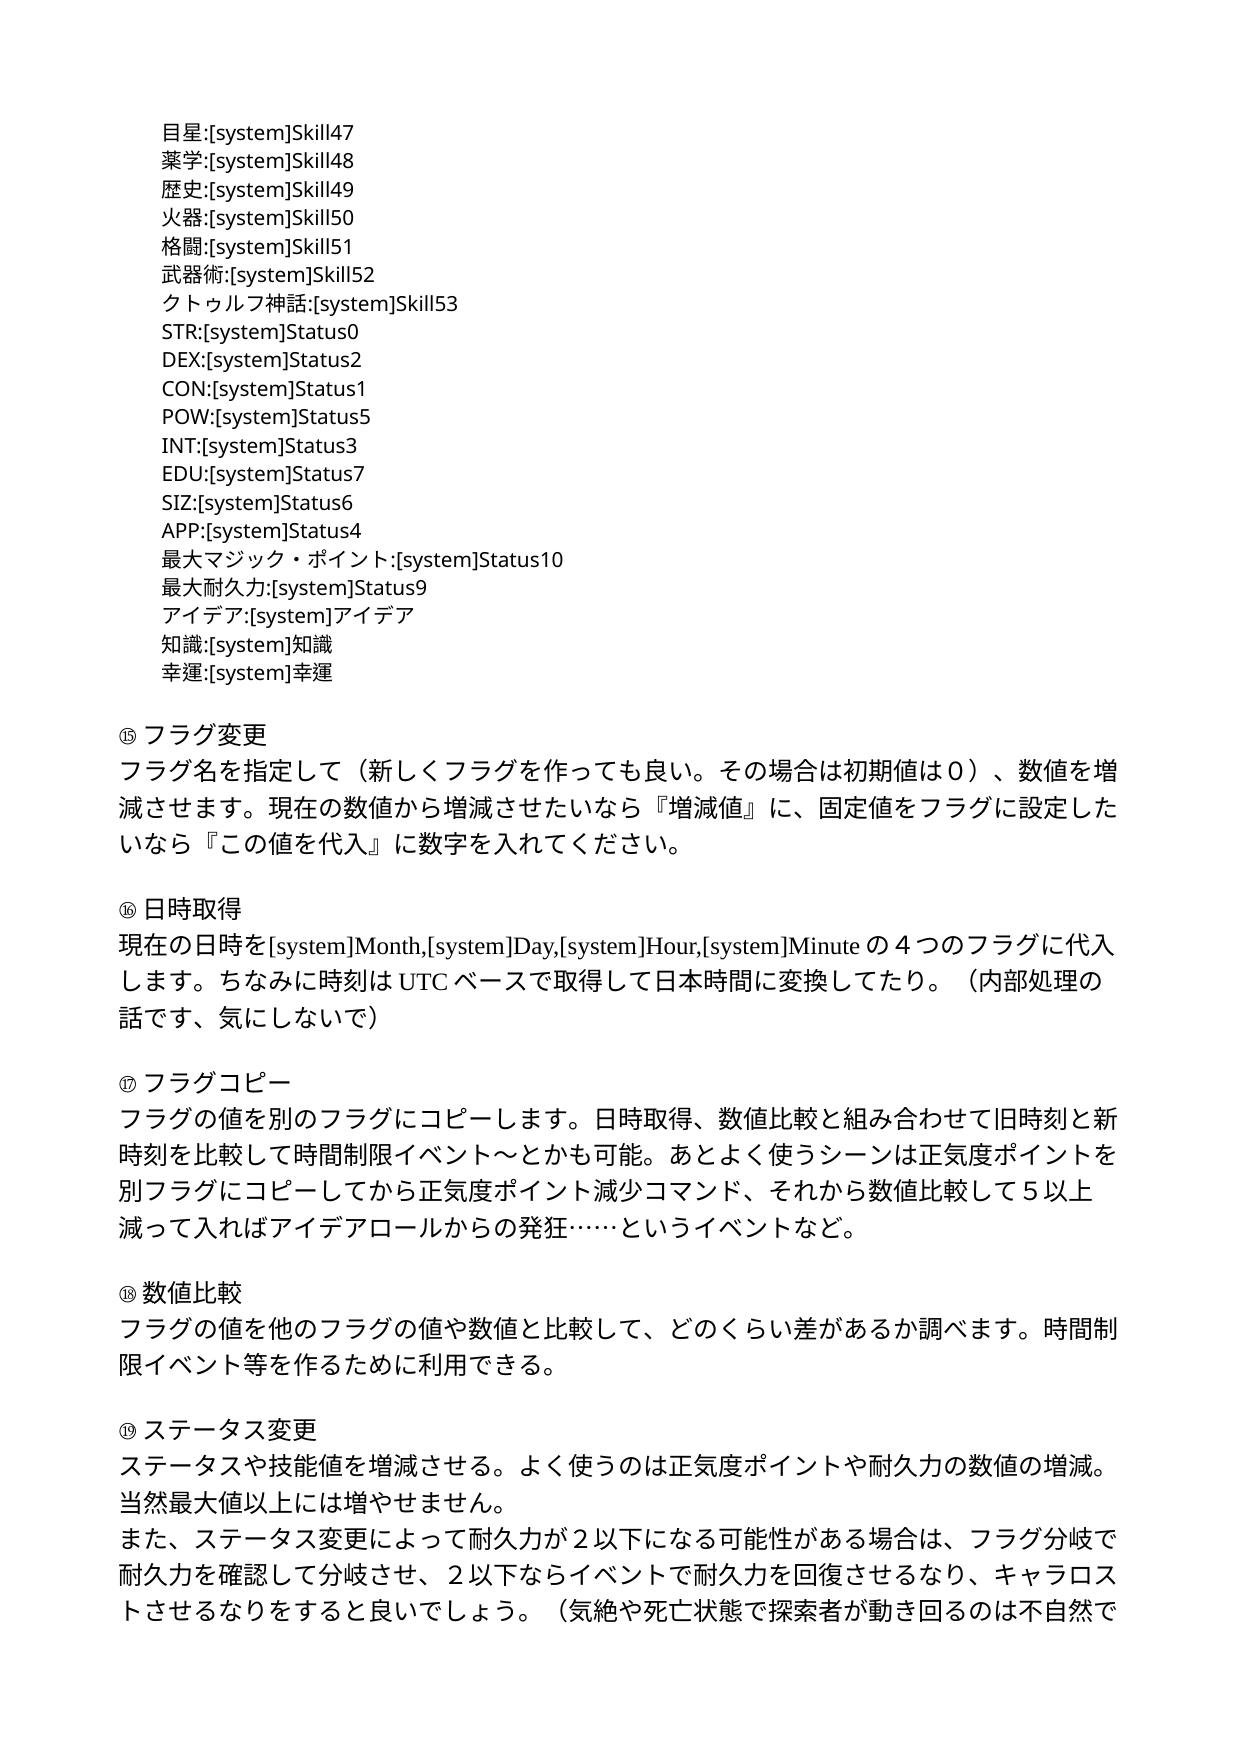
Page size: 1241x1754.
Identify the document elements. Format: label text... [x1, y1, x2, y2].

text 知識:[system]知識 [118, 630, 1122, 658]
text 武器術:[system]Skill52 [118, 260, 1122, 289]
text SIZ:[system]Status6 [118, 488, 1122, 516]
text ⑯日時取得 [118, 889, 1122, 926]
text アイデア:[system]アイデア [118, 602, 1122, 630]
text DEX:[system]Status2 [118, 346, 1122, 374]
text フラグ名を指定して（新しくフラグを作っても良い。その場合は初期値は０）、数値を増減させます。現在の数値から増減させたいなら『増減値』に、固定値をフラグに設定したいなら『この値を代入』に数字を入れてください。 [118, 752, 1122, 861]
text 現在の日時を[system]Month,[system]Day,[system]Hour,[system]Minuteの４つのフラグに代入します。ちなみに時刻はUTCベースで取得して日本時間に変換してたり。（内部処理の話です、気にしないで） [118, 926, 1122, 1034]
text 最大マジック・ポイント:[system]Status10 [118, 545, 1122, 573]
text 歴史:[system]Skill49 [118, 175, 1122, 203]
text 薬学:[system]Skill48 [118, 147, 1122, 175]
text CON:[system]Status1 [118, 374, 1122, 402]
text 格闘:[system]Skill51 [118, 232, 1122, 260]
text 最大耐久力:[system]Status9 [118, 573, 1122, 602]
text また、ステータス変更によって耐久力が２以下になる可能性がある場合は、フラグ分岐で耐久力を確認して分岐させ、２以下ならイベントで耐久力を回復させるなり、キャラロストさせるなりをすると良いでしょう。（気絶や死亡状態で探索者が動き回るのは不自然で [118, 1519, 1122, 1628]
text ⑮フラグ変更 [118, 716, 1122, 752]
text 幸運:[system]幸運 [118, 658, 1122, 687]
text ⑲ステータス変更 [118, 1411, 1122, 1447]
text ⑰フラグコピー [118, 1063, 1122, 1099]
text INT:[system]Status3 [118, 431, 1122, 459]
text フラグの値を他のフラグの値や数値と比較して、どのくらい差があるか調べます。時間制限イベント等を作るために利用できる。 [118, 1309, 1122, 1382]
text APP:[system]Status4 [118, 516, 1122, 545]
text クトゥルフ神話:[system]Skill53 [118, 289, 1122, 317]
text STR:[system]Status0 [118, 317, 1122, 346]
text EDU:[system]Status7 [118, 459, 1122, 488]
text ステータスや技能値を増減させる。よく使うのは正気度ポイントや耐久力の数値の増減。当然最大値以上には増やせません。 [118, 1447, 1122, 1519]
text ⑱数値比較 [118, 1273, 1122, 1309]
text 火器:[system]Skill50 [118, 203, 1122, 232]
text 目星:[system]Skill47 [118, 118, 1122, 147]
text フラグの値を別のフラグにコピーします。日時取得、数値比較と組み合わせて旧時刻と新時刻を比較して時間制限イベント～とかも可能。あとよく使うシーンは正気度ポイントを別フラグにコピーしてから正気度ポイント減少コマンド、それから数値比較して５以上減って入ればアイデアロールからの発狂……というイベントなど。 [118, 1099, 1122, 1244]
text POW:[system]Status5 [118, 402, 1122, 431]
